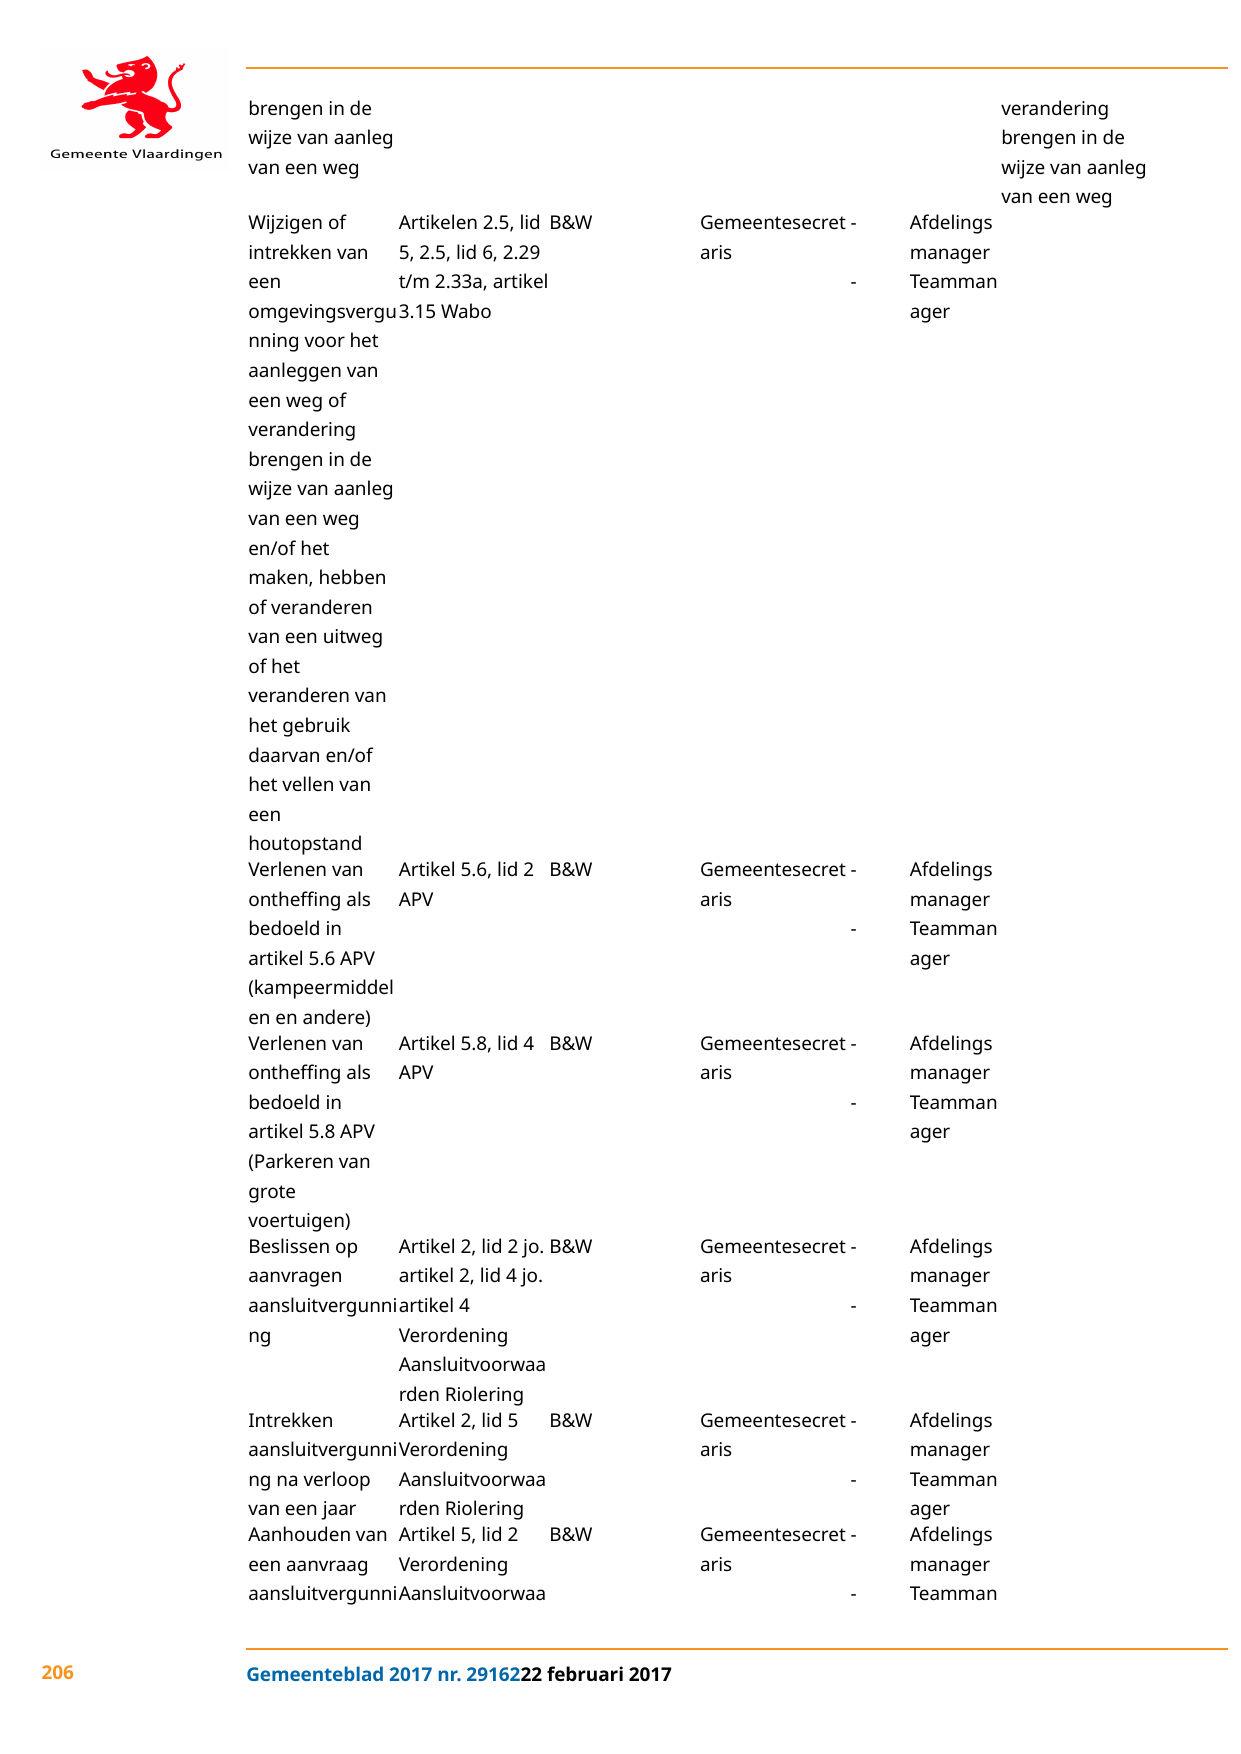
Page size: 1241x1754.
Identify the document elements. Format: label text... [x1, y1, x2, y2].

table_cell Aanhouden van een aanvraag aansluitvergunni [248, 1521, 398, 1606]
table_cell Artikelen 2.5, lid 5, 2.5, lid 6, 2.29 t/m 2.33a, artikel 3.15 Wabo [399, 209, 549, 856]
table_cell Verlenen van ontheffing als bedoeld in artikel 5.6 APV (kampeermiddelen en andere) [248, 856, 398, 1030]
table_cell Afdelingsmanager Teamman [850, 1521, 1001, 1606]
table_cell Intrekken aansluitvergunning na verloop van een jaar [248, 1407, 398, 1521]
table_cell Artikel 2, lid 2 jo. artikel 2, lid 4 jo. artikel 4 Verordening Aansluitvoorwaarden Riolering [399, 1233, 549, 1407]
table_cell Artikel 5, lid 2 Verordening Aansluitvoorwaa [399, 1521, 549, 1606]
picture [41, 47, 231, 172]
table_cell verandering brengen in de wijze van aanleg van een weg [1001, 95, 1152, 209]
table_cell [399, 95, 549, 209]
table_cell Beslissen op aanvragen aansluitvergunning [248, 1233, 398, 1407]
table_cell [1001, 1233, 1152, 1407]
table_cell B&W [549, 1407, 700, 1521]
table_cell [1001, 1407, 1152, 1521]
table_cell B&W [549, 1030, 700, 1233]
table_cell [850, 95, 1001, 209]
table_cell Artikel 5.6, lid 2 APV [399, 856, 549, 1030]
table_cell B&W [549, 1233, 700, 1407]
table_cell brengen in de wijze van aanleg van een weg [248, 95, 398, 209]
table_cell Gemeentesecretaris [700, 209, 850, 856]
table_cell Gemeentesecretaris [700, 1030, 850, 1233]
table_cell Afdelingsmanager Teammanager [850, 856, 1001, 1030]
table_cell Gemeentesecretaris [700, 1521, 850, 1606]
table_cell B&W [549, 856, 700, 1030]
table_cell [1001, 1030, 1152, 1233]
table_cell [549, 95, 700, 209]
table_cell Gemeentesecretaris [700, 1407, 850, 1521]
table_cell [700, 95, 850, 209]
table_cell Afdelingsmanager Teammanager [850, 1233, 1001, 1407]
table_cell Afdelingsmanager Teammanager [850, 1407, 1001, 1521]
table_cell Artikel 5.8, lid 4 APV [399, 1030, 549, 1233]
table_cell [1001, 856, 1152, 1030]
table_cell Afdelingsmanager Teammanager [850, 209, 1001, 856]
table_cell Gemeentesecretaris [700, 856, 850, 1030]
table_cell Artikel 2, lid 5 Verordening Aansluitvoorwaarden Riolering [399, 1407, 549, 1521]
table_cell Verlenen van ontheffing als bedoeld in artikel 5.8 APV (Parkeren van grote voertuigen) [248, 1030, 398, 1233]
table_cell [1001, 1521, 1152, 1606]
table_cell B&W [549, 209, 700, 856]
table_cell [1001, 209, 1152, 856]
table_cell B&W [549, 1521, 700, 1606]
table_cell Wijzigen of intrekken van een omgevingsvergunning voor het aanleggen van een weg of verandering brengen in de wijze van aanleg van een weg en/of het maken, hebben of veranderen van een uitweg of het veranderen van het gebruik daarvan en/of het vellen van een houtopstand [248, 209, 398, 856]
table_cell Gemeentesecretaris [700, 1233, 850, 1407]
table_cell Afdelingsmanager Teammanager [850, 1030, 1001, 1233]
